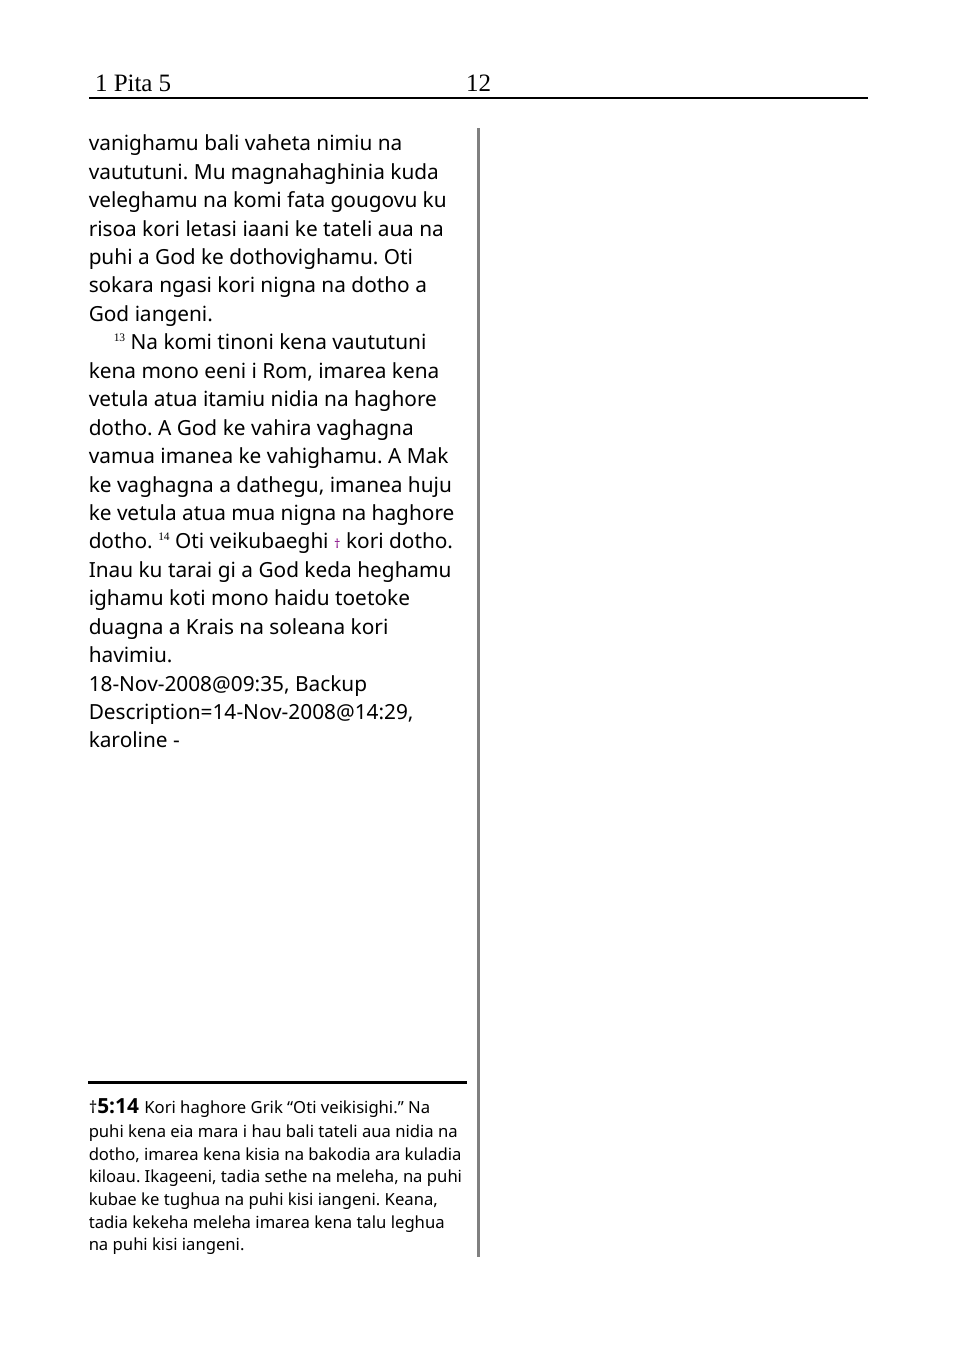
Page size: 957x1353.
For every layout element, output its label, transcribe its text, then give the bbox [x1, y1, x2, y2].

text 5:14 Kori haghore Grik “Oti veikisighi.” Na puhi kena eia mara i hau bali tateli aua nidia na dotho, imarea kena kisia na bakodia ara kuladia kiloau. Ikageeni, tadia sethe na meleha, na puhi kubae ke tughua na puhi kisi iangeni. Keana, tadia kekeha meleha imarea kena talu leghua na puhi kisi iangeni. [88, 1091, 466, 1256]
text vanighamu bali vaheta nimiu na vaututuni. Mu magnahaghinia kuda veleghamu na komi fata gougovu ku risoa kori letasi iaani ke tateli aua na puhi a God ke dothovighamu. Oti sokara ngasi kori nigna na dotho a God iangeni. [88, 128, 466, 327]
text 13 Na komi tinoni kena vaututuni kena mono eeni i Rom, imarea kena vetula atua itamiu nidia na haghore dotho. A God ke vahira vaghagna vamua imanea ke vahighamu. A Mak ke vaghagna a dathegu, imanea huju ke vetula atua mua nigna na haghore dotho. 14 Oti veikubaeghi kori dotho. Inau ku tarai gi a God keda heghamu ighamu koti mono haidu toetoke duagna a Krais na soleana kori havimiu. [88, 327, 466, 669]
text 18-Nov-2008@09:35, Backup Description=14-Nov-2008@14:29, karoline - [88, 669, 466, 754]
